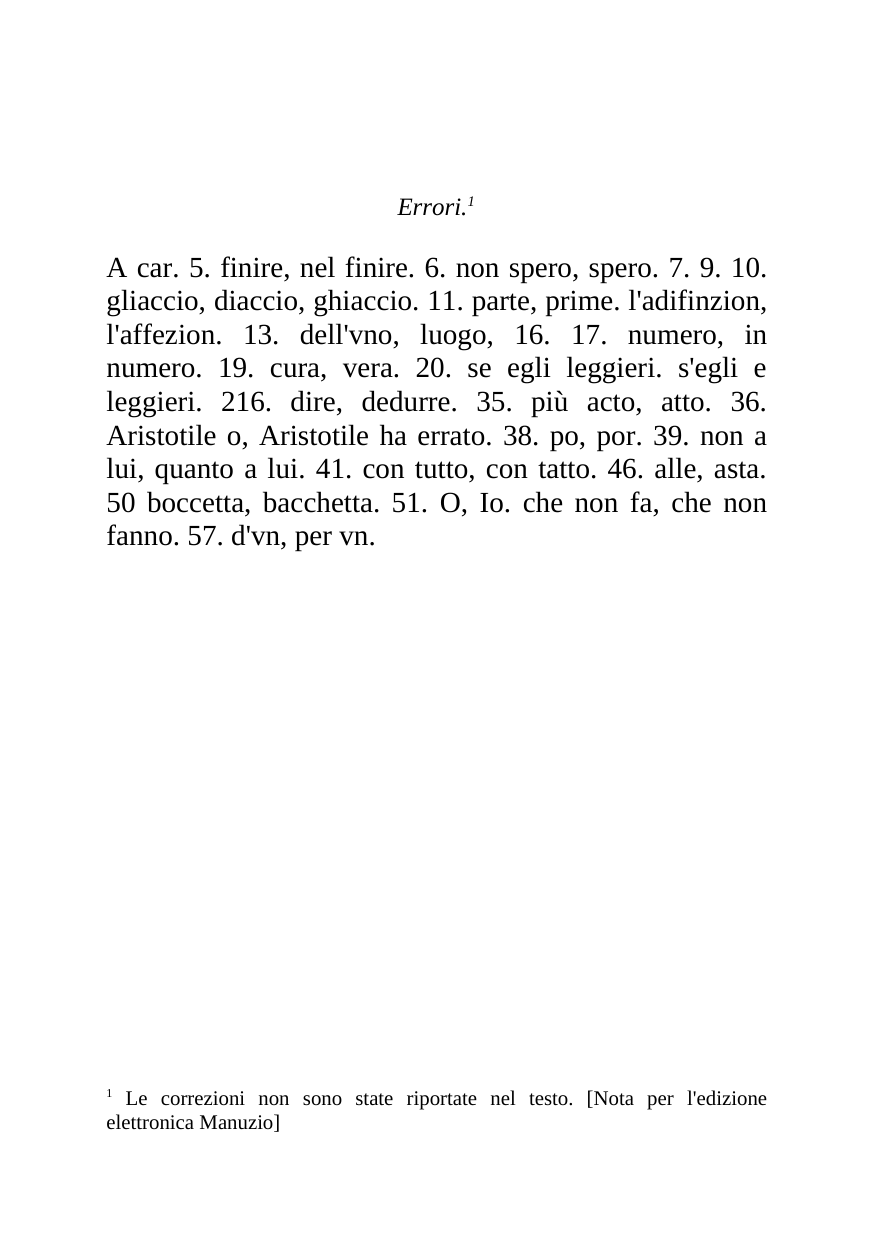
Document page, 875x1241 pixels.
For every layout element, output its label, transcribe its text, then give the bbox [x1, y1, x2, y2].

text Le correzioni non sono state riportate nel testo. [Nota per l'edizione elettronica Manuzio] [106, 1086, 768, 1134]
text Errori. [106, 192, 768, 221]
text A car. 5. finire, nel finire. 6. non spero, spero. 7. 9. 10. gliaccio, diaccio, ghiaccio. 11. parte, prime. l'adifinzion, l'affezion. 13. dell'vno, luogo, 16. 17. numero, in numero. 19. cura, vera. 20. se egli leggieri. s'egli e leggieri. 216. dire, dedurre. 35. più acto, atto. 36. Aristotile o, Aristotile ha errato. 38. po, por. 39. non a lui, quanto a lui. 41. con tutto, con tatto. 46. alle, asta. 50 boccetta, bacchetta. 51. O, Io. che non fa, che non fanno. 57. d'vn, per vn. [106, 250, 768, 552]
